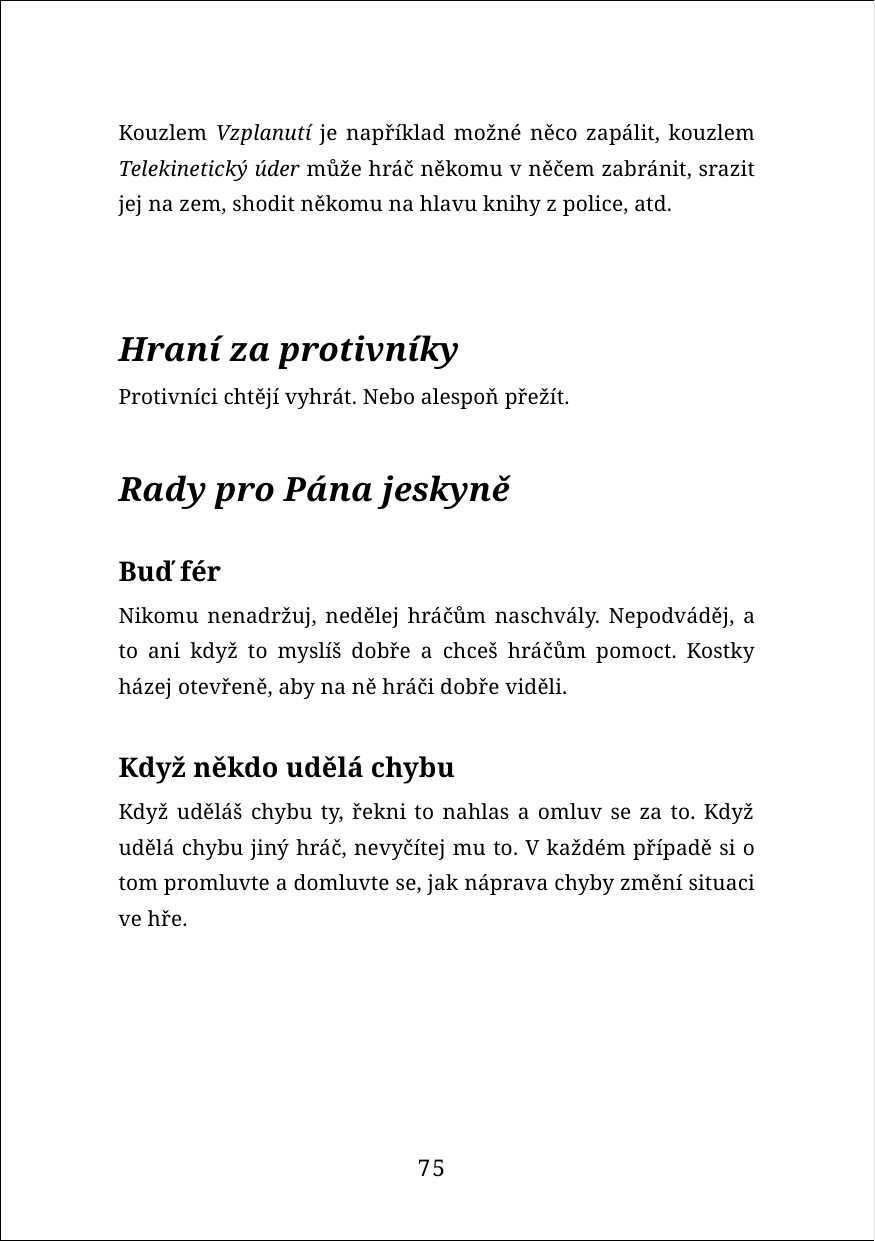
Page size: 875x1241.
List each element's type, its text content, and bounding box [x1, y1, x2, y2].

text Kouzlem Vzplanutí je například možné něco zapálit, kouzlem Telekinetický úder může hráč někomu v něčem zabránit, srazit jej na zem, shodit někomu na hlavu knihy z police, atd. [118, 118, 756, 218]
subtitle Když někdo udělá chybu [118, 749, 756, 786]
subtitle Rady pro Pána jeskyně [118, 465, 756, 511]
subtitle Hraní za protivníky [118, 325, 756, 371]
subtitle Buď fér [118, 552, 756, 589]
text Když uděláš chybu ty, řekni to nahlas a omluv se za to. Když udělá chybu jiný hráč, nevyčítej mu to. V každém případě si o tom promluvte a domluvte se, jak náprava chyby změní situaci ve hře. [118, 797, 756, 932]
text Protivníci chtějí vyhrát. Nebo alespoň přežít. [118, 382, 756, 411]
text Nikomu nenadržuj, nedělej hráčům naschvály. Nepodváděj, a to ani když to myslíš dobře a chceš hráčům pomoct. Kostky házej otevřeně, aby na ně hráči dobře viděli. [118, 601, 756, 700]
